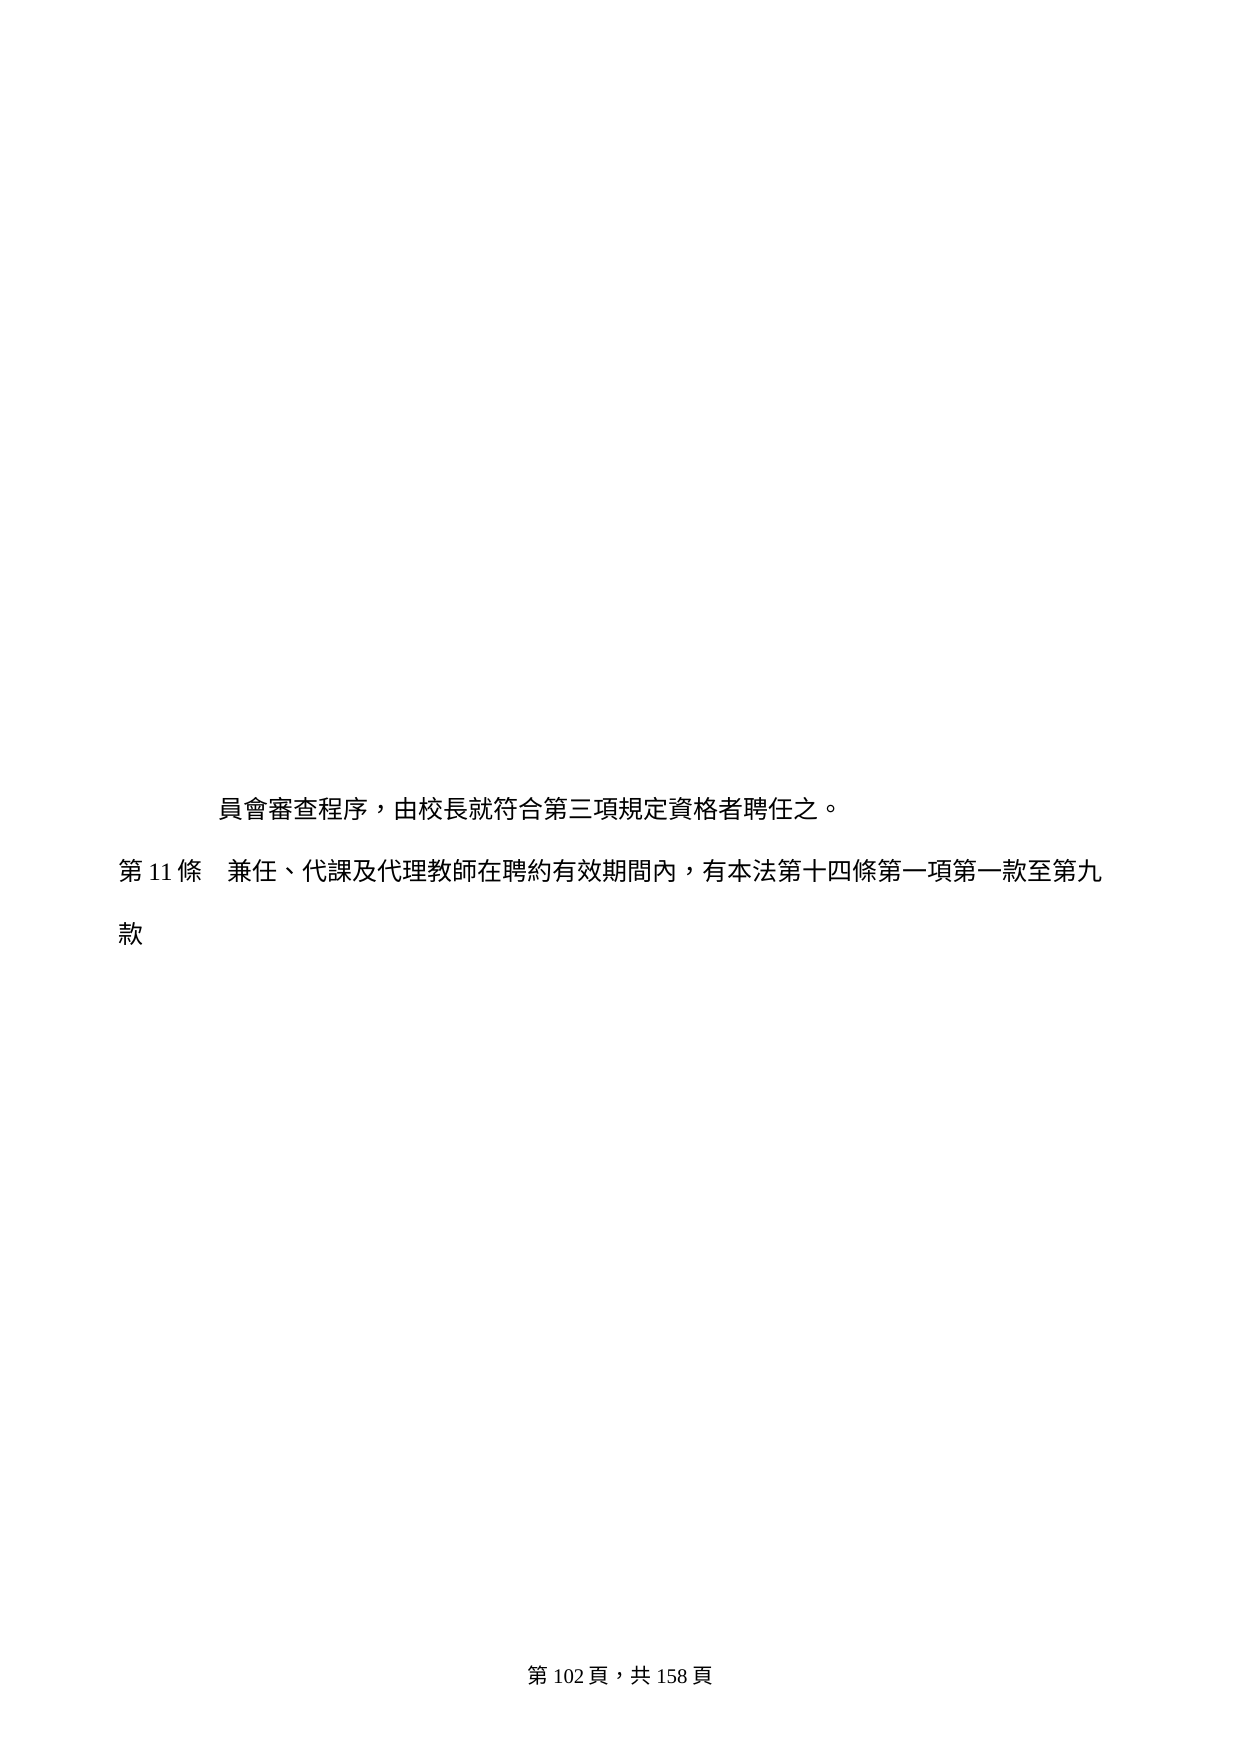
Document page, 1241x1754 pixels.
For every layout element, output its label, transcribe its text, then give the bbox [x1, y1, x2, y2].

text 員會審查程序，由校長就符合第三項規定資格者聘任之。 [118, 766, 1122, 828]
text 第11條 兼任、代課及代理教師在聘約有效期間內，有本法第十四條第一項第一款至第九款 [118, 828, 1122, 953]
